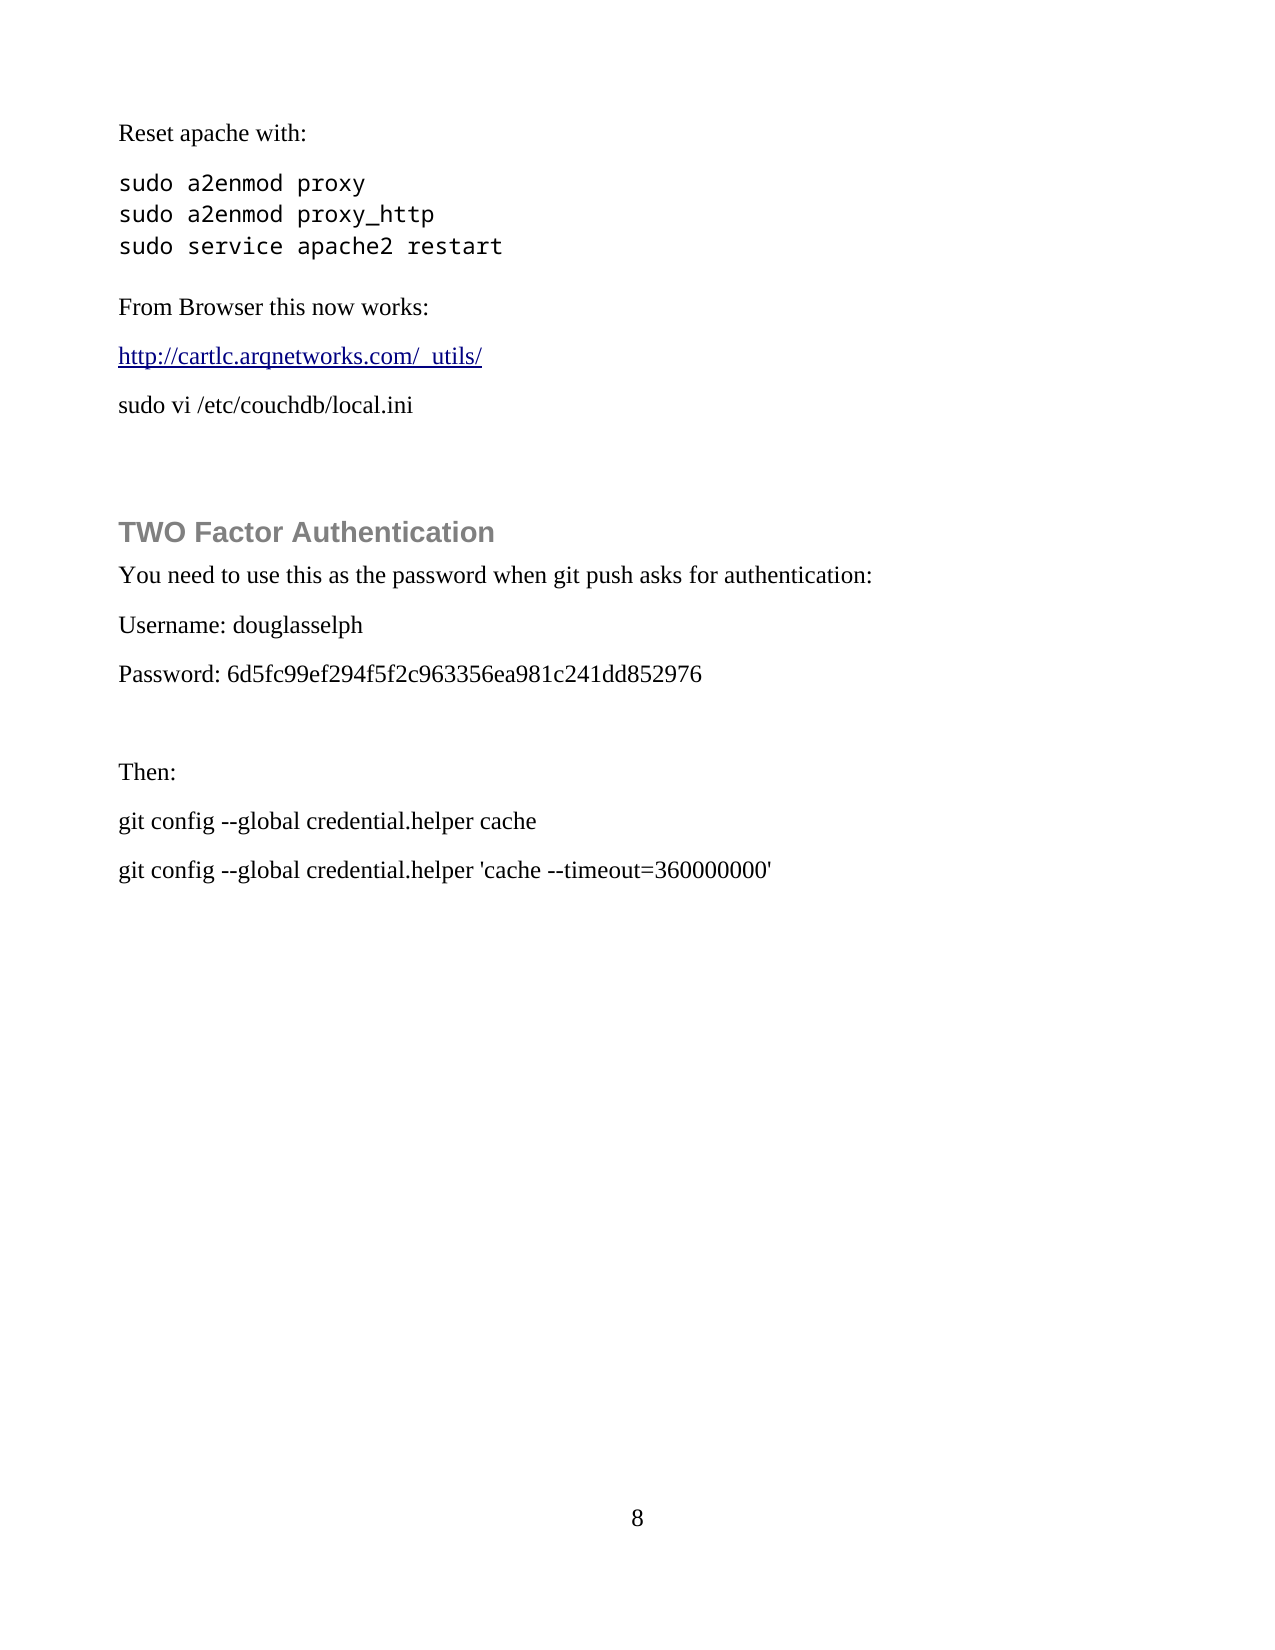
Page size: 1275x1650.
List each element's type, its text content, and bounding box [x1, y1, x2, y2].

text git config --global credential.helper cache [118, 806, 1157, 835]
text sudo a2enmod proxy [118, 167, 1157, 198]
text sudo a2enmod proxy_http [118, 198, 1157, 230]
text From Browser this now works: [118, 292, 1157, 321]
text Reset apache with: [118, 118, 1157, 147]
text Password: 6d5fc99ef294f5f2c963356ea981c241dd852976 [118, 659, 1157, 687]
text sudo service apache2 restart [118, 230, 1157, 261]
text You need to use this as the password when git push asks for authentication: [118, 561, 1157, 589]
text http://cartlc.arqnetworks.com/_utils/ [118, 341, 1157, 370]
text sudo vi /etc/couchdb/local.ini [118, 390, 1157, 419]
text Username: douglasselph [118, 610, 1157, 638]
text git config --global credential.helper 'cache --timeout=360000000' [118, 855, 1157, 884]
text Then: [118, 757, 1157, 786]
subtitle TWO Factor Authentication [118, 514, 1157, 548]
